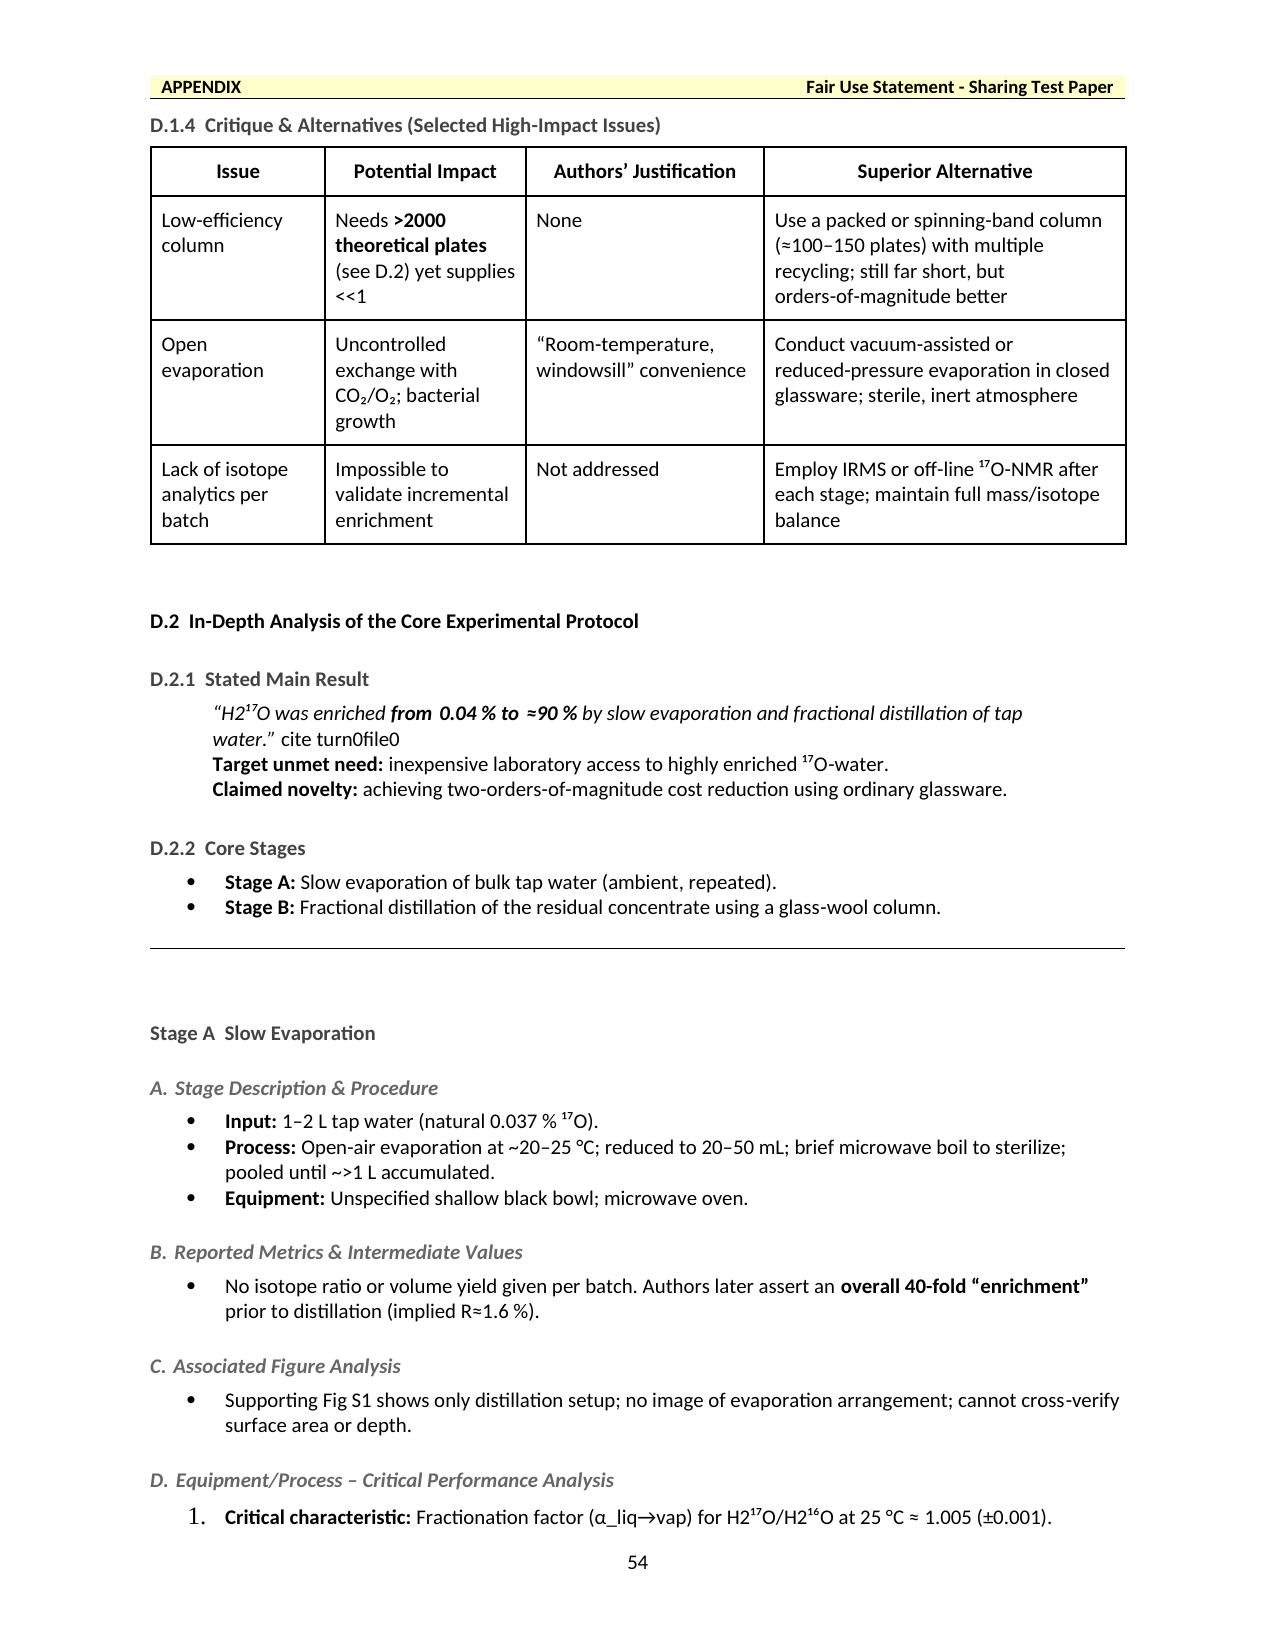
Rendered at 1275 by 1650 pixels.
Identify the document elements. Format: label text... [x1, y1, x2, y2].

table_cell Conduct vacuum‑assisted or reduced‑pressure evaporation in closed glassware; sterile, inert atmosphere [765, 321, 1125, 444]
table_cell Needs >2000 theoretical plates (see D.2) yet supplies <<1 [326, 197, 525, 319]
subtitle D.2.1 Stated Main Result [150, 667, 1125, 692]
table_cell Use a packed or spinning‑band column (≈100–150 plates) with multiple recycling; still far short, but orders‑of‑magnitude better [765, 197, 1125, 319]
text “H2¹⁷O was enriched from 0.04 % to ≈90 % by slow evaporation and fractional distillation of tap water.” cite turn0file0 Target unmet need: inexpensive laboratory access to highly enriched ¹⁷O‑water. Claimed novelty: achieving two‑orders‑of‑magnitude cost reduction using ordinary glassware. [212, 700, 1062, 802]
table_cell “Room‑temperature, windowsill” convenience [527, 321, 763, 444]
table_cell Open evaporation [152, 321, 324, 444]
list Stage B: Fractional distillation of the residual concentrate using a glass‑wool column. [187, 894, 1125, 920]
list Equipment: Unspecified shallow black bowl; microwave oven. [187, 1185, 1125, 1210]
table_header Issue [152, 148, 324, 194]
subtitle C. Associated Figure Analysis [150, 1353, 1125, 1379]
list No isotope ratio or volume yield given per batch. Authors later assert an overall 40‑fold “enrichment” prior to distillation (implied R≈1.6 %). [187, 1273, 1125, 1324]
subtitle D.2.2 Core Stages [150, 835, 1125, 861]
list Stage A: Slow evaporation of bulk tap water (ambient, repeated). [187, 869, 1125, 894]
table_header Potential Impact [326, 148, 525, 194]
table_cell Lack of isotope analytics per batch [152, 446, 324, 543]
subtitle A. Stage Description & Procedure [150, 1075, 1125, 1100]
subtitle D. Equipment/Process – Critical Performance Analysis [150, 1467, 1125, 1492]
table_cell Not addressed [527, 446, 763, 543]
table_cell None [527, 197, 763, 319]
subtitle D.1.4 Critique & Alternatives (Selected High‑Impact Issues) [150, 112, 1125, 138]
table_cell Low‑efficiency column [152, 197, 324, 319]
table_cell Employ IRMS or off‑line ¹⁷O‑NMR after each stage; maintain full mass/isotope balance [765, 446, 1125, 543]
table_cell Uncontrolled exchange with CO₂/O₂; bacterial growth [326, 321, 525, 444]
list Supporting Fig S1 shows only distillation setup; no image of evaporation arrangement; cannot cross‑verify surface area or depth. [187, 1387, 1125, 1438]
subtitle B. Reported Metrics & Intermediate Values [150, 1239, 1125, 1265]
table_header Authors’ Justification [527, 148, 763, 194]
list Process: Open‑air evaporation at ~20–25 °C; reduced to 20–50 mL; brief microwave boil to sterilize; pooled until ~>1 L accumulated. [187, 1134, 1125, 1185]
table_header Superior Alternative [765, 148, 1125, 194]
list Input: 1–2 L tap water (natural 0.037 % ¹⁷O). [187, 1109, 1125, 1134]
subtitle Stage A Slow Evaporation [150, 1020, 1125, 1046]
table_cell Impossible to validate incremental enrichment [326, 446, 525, 543]
list Critical characteristic: Fractionation factor (α_liq→vap) for H2¹⁷O/H2¹⁶O at 25 °C ≈ 1.005 (±0.001). [187, 1501, 1125, 1529]
subtitle D.2 In‑Depth Analysis of the Core Experimental Protocol [150, 608, 1125, 633]
